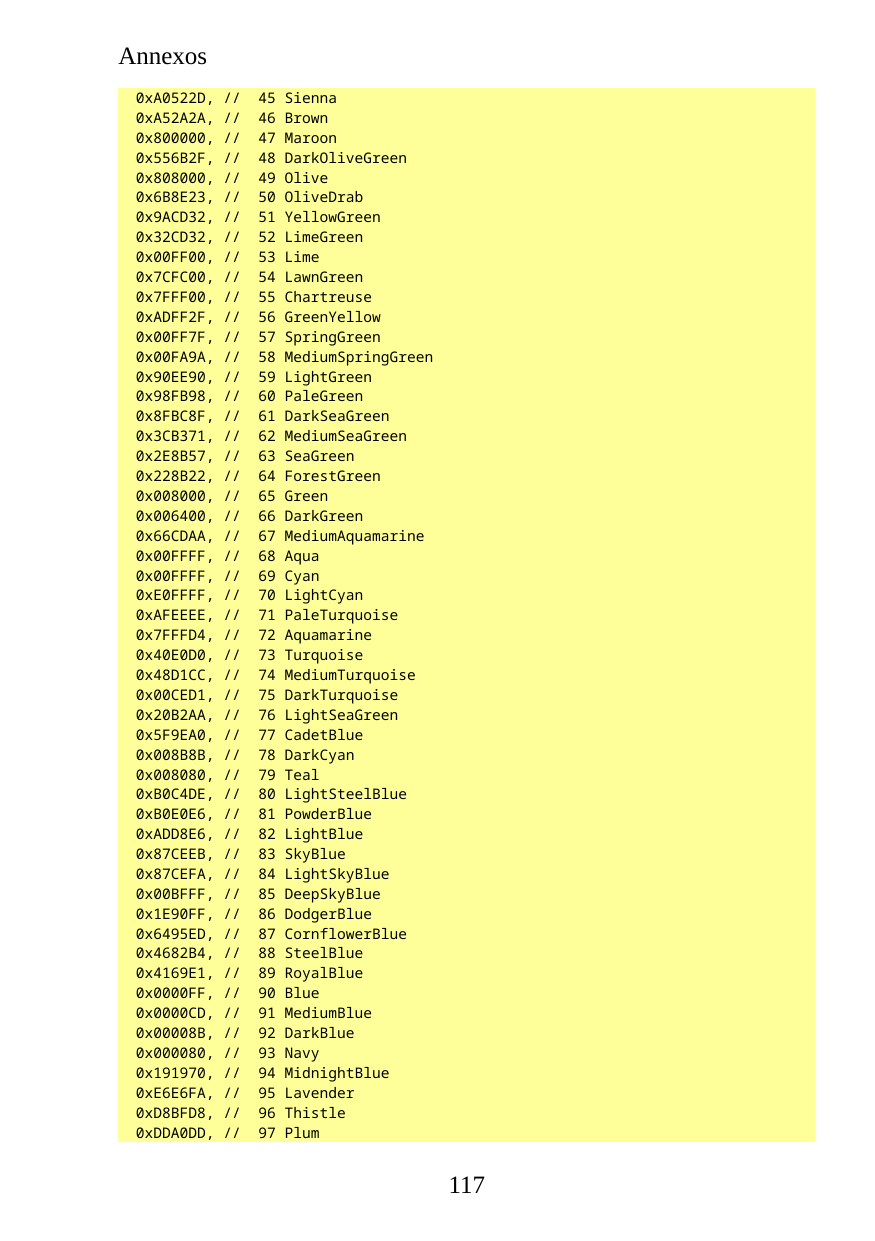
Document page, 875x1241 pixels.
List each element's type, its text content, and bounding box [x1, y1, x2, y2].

text 0x5F9EA0, // 77 CadetBlue [118, 724, 815, 744]
text 0x3CB371, // 62 MediumSeaGreen [118, 426, 815, 446]
text 0x191970, // 94 MidnightBlue [118, 1063, 815, 1083]
text 0xADD8E6, // 82 LightBlue [118, 824, 815, 844]
text 0xE0FFFF, // 70 LightCyan [118, 585, 815, 605]
text 0x6B8E23, // 50 OliveDrab [118, 187, 815, 207]
text 0x00BFFF, // 85 DeepSkyBlue [118, 884, 815, 903]
text 0x008B8B, // 78 DarkCyan [118, 744, 815, 764]
text 0xE6E6FA, // 95 Lavender [118, 1083, 815, 1102]
text 0x0000CD, // 91 MediumBlue [118, 1003, 815, 1023]
text 0xA0522D, // 45 Sienna [118, 88, 815, 108]
text 0x2E8B57, // 63 SeaGreen [118, 446, 815, 466]
text 0x8FBC8F, // 61 DarkSeaGreen [118, 406, 815, 426]
text 0x00FA9A, // 58 MediumSpringGreen [118, 346, 815, 366]
text 0x1E90FF, // 86 DodgerBlue [118, 903, 815, 923]
text 0x40E0D0, // 73 Turquoise [118, 645, 815, 665]
text 0x7FFFD4, // 72 Aquamarine [118, 625, 815, 645]
text 0x000080, // 93 Navy [118, 1043, 815, 1063]
text 0x006400, // 66 DarkGreen [118, 506, 815, 526]
text 0x87CEEB, // 83 SkyBlue [118, 844, 815, 864]
text 0x556B2F, // 48 DarkOliveGreen [118, 147, 815, 167]
text 0x0000FF, // 90 Blue [118, 983, 815, 1003]
text 0xD8BFD8, // 96 Thistle [118, 1102, 815, 1122]
text 0x87CEFA, // 84 LightSkyBlue [118, 864, 815, 884]
text 0x00FF7F, // 57 SpringGreen [118, 327, 815, 346]
text 0x32CD32, // 52 LimeGreen [118, 227, 815, 247]
text 0xDDA0DD, // 97 Plum [118, 1122, 815, 1142]
text 0x66CDAA, // 67 MediumAquamarine [118, 526, 815, 545]
text 0xA52A2A, // 46 Brown [118, 108, 815, 128]
text 0x00FFFF, // 69 Cyan [118, 565, 815, 585]
text 0xB0E0E6, // 81 PowderBlue [118, 804, 815, 824]
text 0x4682B4, // 88 SteelBlue [118, 943, 815, 963]
text 0x6495ED, // 87 CornflowerBlue [118, 923, 815, 943]
text 0x7FFF00, // 55 Chartreuse [118, 287, 815, 307]
text 0x20B2AA, // 76 LightSeaGreen [118, 704, 815, 724]
text 0x9ACD32, // 51 YellowGreen [118, 207, 815, 227]
text 0x48D1CC, // 74 MediumTurquoise [118, 665, 815, 685]
text 0x228B22, // 64 ForestGreen [118, 466, 815, 486]
text 0x00FFFF, // 68 Aqua [118, 545, 815, 565]
text 0x00008B, // 92 DarkBlue [118, 1023, 815, 1043]
text 0x00FF00, // 53 Lime [118, 247, 815, 267]
text 0x4169E1, // 89 RoyalBlue [118, 963, 815, 983]
text 0x008080, // 79 Teal [118, 764, 815, 784]
text 0xADFF2F, // 56 GreenYellow [118, 307, 815, 327]
text 0x98FB98, // 60 PaleGreen [118, 386, 815, 406]
text 0x808000, // 49 Olive [118, 167, 815, 187]
text 0x90EE90, // 59 LightGreen [118, 366, 815, 386]
text 0xAFEEEE, // 71 PaleTurquoise [118, 605, 815, 625]
text 0x008000, // 65 Green [118, 486, 815, 506]
text 0x800000, // 47 Maroon [118, 128, 815, 147]
text 0x00CED1, // 75 DarkTurquoise [118, 685, 815, 704]
text 0x7CFC00, // 54 LawnGreen [118, 267, 815, 287]
text 0xB0C4DE, // 80 LightSteelBlue [118, 784, 815, 804]
